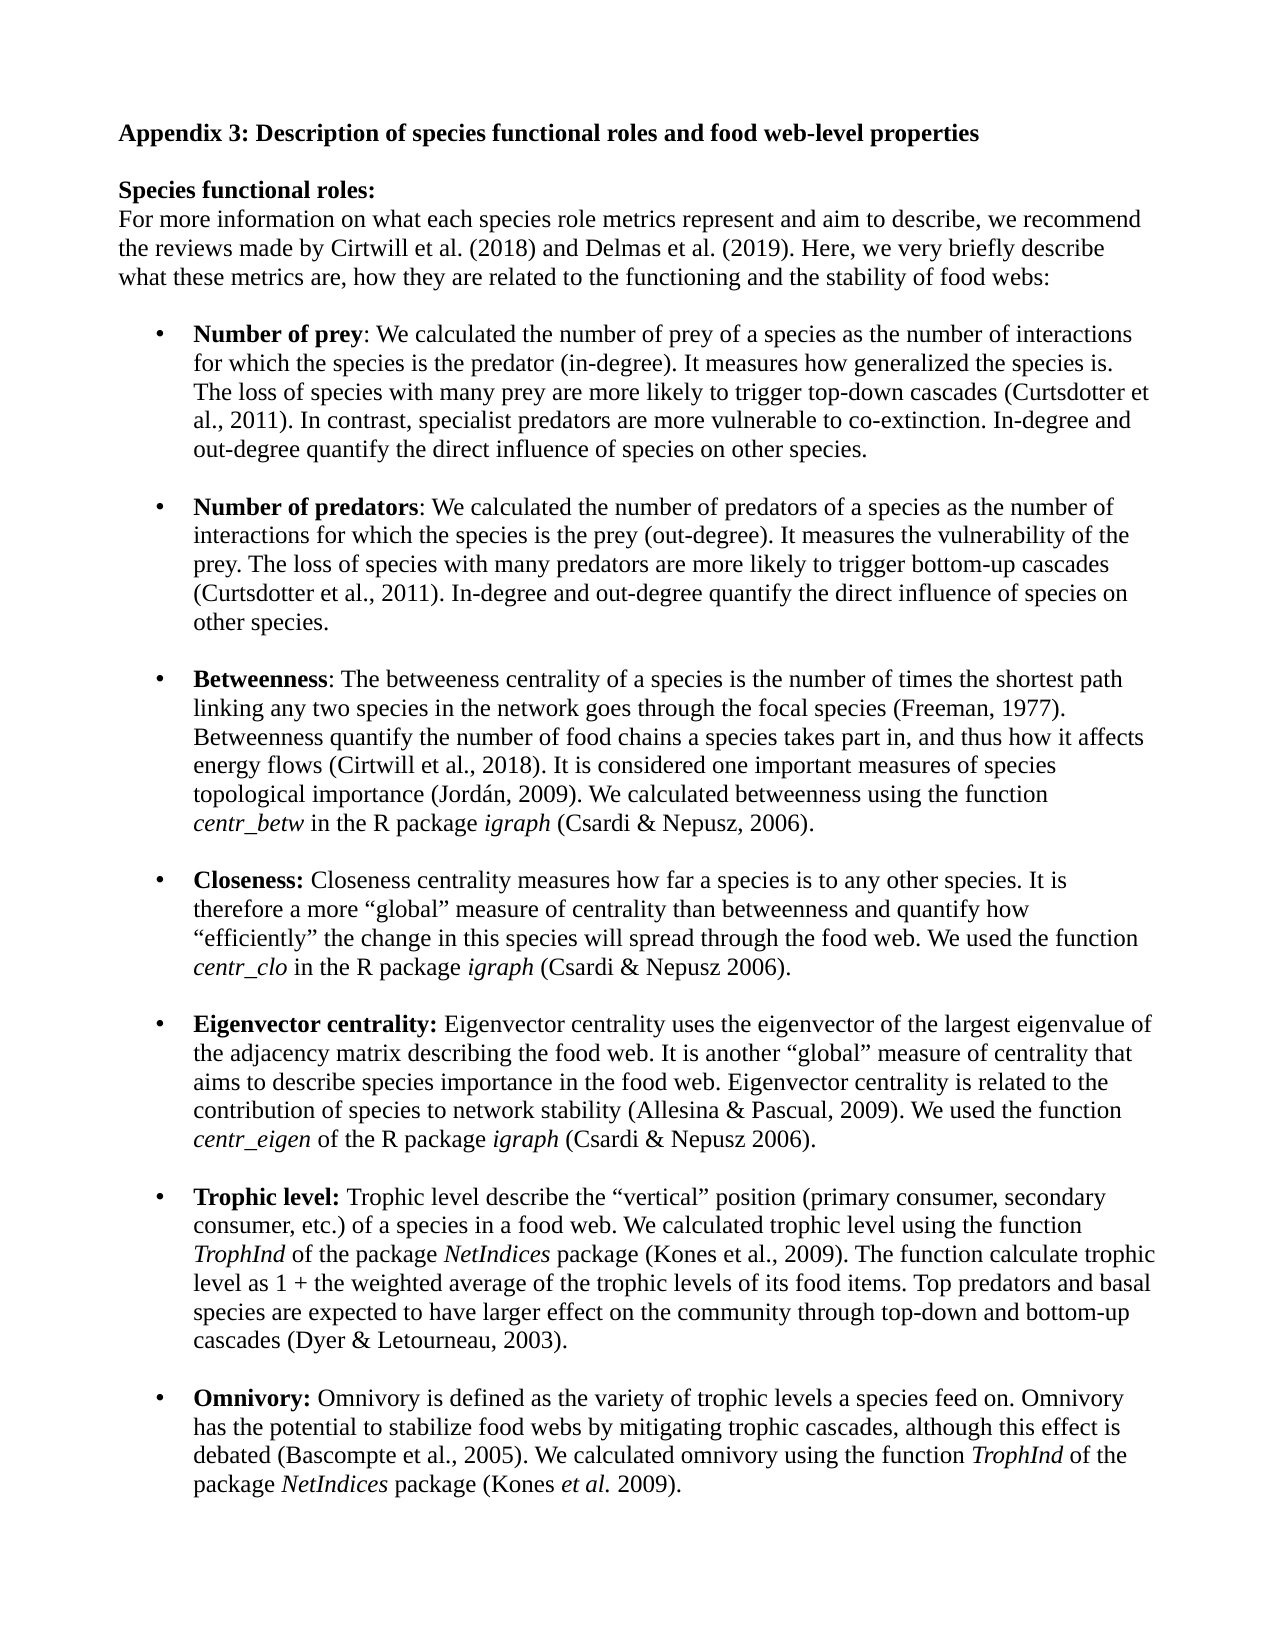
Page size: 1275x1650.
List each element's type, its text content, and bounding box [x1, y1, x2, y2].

text For more information on what each species role metrics represent and aim to describe, we recommend the reviews made by Cirtwill et al. (2018) and Delmas et al. (2019). Here, we very briefly describe what these metrics are, how they are related to the functioning and the stability of food webs: [118, 204, 1157, 291]
list Trophic level: Trophic level describe the “vertical” position (primary consumer, secondary consumer, etc.) of a species in a food web. We calculated trophic level using the function TrophInd of the package NetIndices package (Kones et al., 2009). The function calculate trophic level as 1 + the weighted average of the trophic levels of its food items. Top predators and basal species are expected to have larger effect on the community through top-down and bottom-up cascades (Dyer & Letourneau, 2003). [156, 1182, 1157, 1354]
text Species functional roles: [118, 176, 1157, 204]
text Appendix 3: Description of species functional roles and food web-level properties [118, 118, 1157, 147]
list Eigenvector centrality: Eigenvector centrality uses the eigenvector of the largest eigenvalue of the adjacency matrix describing the food web. It is another “global” measure of centrality that aims to describe species importance in the food web. Eigenvector centrality is related to the contribution of species to network stability (Allesina & Pascual, 2009). We used the function centr_eigen of the R package igraph (Csardi & Nepusz 2006). [156, 1009, 1157, 1153]
list Closeness: Closeness centrality measures how far a species is to any other species. It is therefore a more “global” measure of centrality than betweenness and quantify how “efficiently” the change in this species will spread through the food web. We used the function centr_clo in the R package igraph (Csardi & Nepusz 2006). [156, 866, 1157, 981]
list Betweenness: The betweeness centrality of a species is the number of times the shortest path linking any two species in the network goes through the focal species (Freeman, 1977). Betweenness quantify the number of food chains a species takes part in, and thus how it affects energy flows (Cirtwill et al., 2018). It is considered one important measures of species topological importance (Jordán, 2009). We calculated betweenness using the function centr_betw in the R package igraph (Csardi & Nepusz, 2006). [156, 664, 1157, 837]
list Number of predators: We calculated the number of predators of a species as the number of interactions for which the species is the prey (out-degree). It measures the vulnerability of the prey. The loss of species with many predators are more likely to trigger bottom-up cascades (Curtsdotter et al., 2011). In-degree and out-degree quantify the direct influence of species on other species. [156, 492, 1157, 636]
list Omnivory: Omnivory is defined as the variety of trophic levels a species feed on. Omnivory has the potential to stabilize food webs by mitigating trophic cascades, although this effect is debated (Bascompte et al., 2005). We calculated omnivory using the function TrophInd of the package NetIndices package (Kones et al. 2009). [156, 1383, 1157, 1498]
list Number of prey: We calculated the number of prey of a species as the number of interactions for which the species is the predator (in-degree). It measures how generalized the species is. The loss of species with many prey are more likely to trigger top-down cascades (Curtsdotter et al., 2011). In contrast, specialist predators are more vulnerable to co-extinction. In-degree and out-degree quantify the direct influence of species on other species. [156, 319, 1157, 463]
